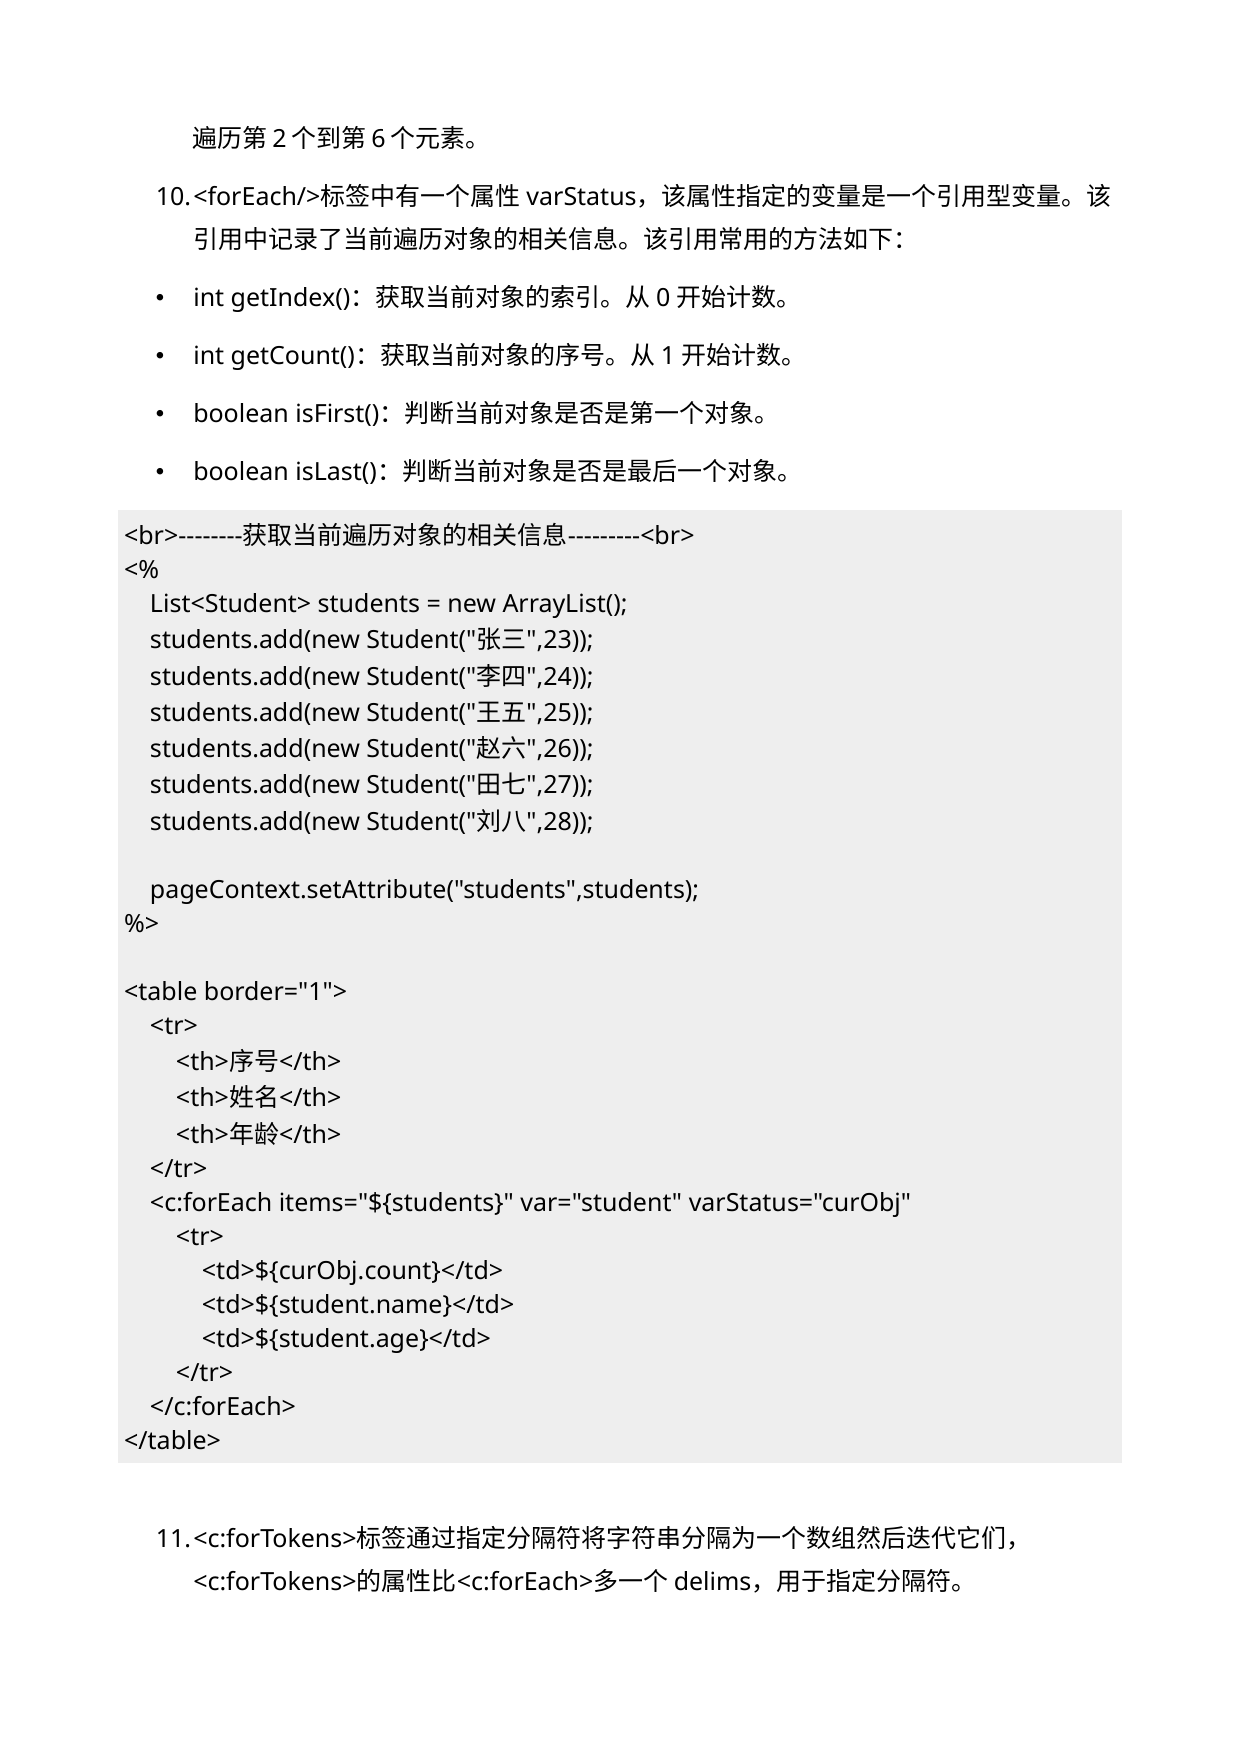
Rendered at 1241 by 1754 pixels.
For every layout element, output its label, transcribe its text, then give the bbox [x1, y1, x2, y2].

list boolean isLast()：判断当前对象是否是最后一个对象。 [156, 452, 1122, 488]
list <c:forTokens>标签通过指定分隔符将字符串分隔为一个数组然后迭代它们，<c:forTokens>的属性比<c:forEach>多一个delims，用于指定分隔符。 [156, 1518, 1122, 1598]
list <forEach/>标签中有一个属性 varStatus，该属性指定的变量是一个引用型变量。该引用中记录了当前遍历对象的相关信息。该引用常用的方法如下： [156, 176, 1122, 256]
list boolean isFirst()：判断当前对象是否是第一个对象。 [156, 394, 1122, 430]
table_header <br>--------获取当前遍历对象的相关信息---------<br> <% List<Student> students = new ArrayList(); students.add(new Student("张三",23)); students.add(new Student("李四",24)); students.add(new Student("王五",25)); students.add(new Student("赵六",26)); students.add(new Student("田七",27)); students.add(new Student("刘八",28)); pageContext.setAttribute("students",students); %> <table border="1"> <tr> <th>序号</th> <th>姓名</th> <th>年龄</th> </tr> <c:forEach items="${students}" var="student" varStatus="curObj" <tr> <td>${curObj.count}</td> <td>${student.name}</td> <td>${student.age}</td> </tr> </c:forEach> </table> [118, 510, 1122, 1463]
text 遍历第2个到第6个元素。 [118, 118, 1122, 154]
list int getCount()：获取当前对象的序号。从 1 开始计数。 [156, 336, 1122, 372]
list int getIndex()：获取当前对象的索引。从 0 开始计数。 [156, 278, 1122, 314]
